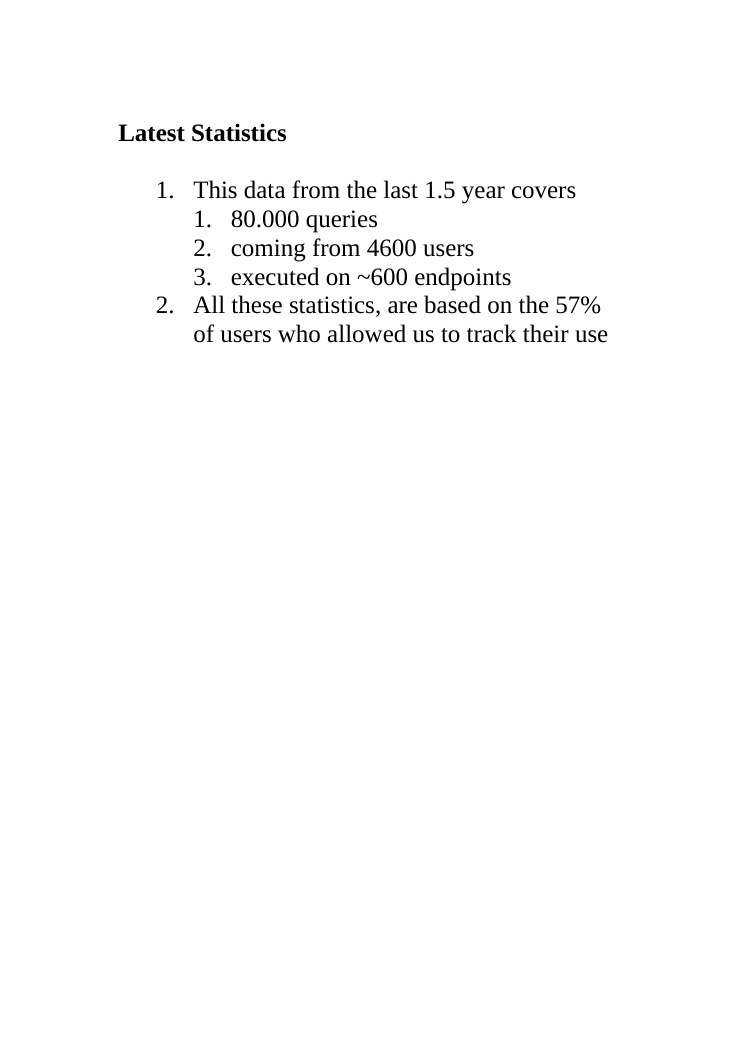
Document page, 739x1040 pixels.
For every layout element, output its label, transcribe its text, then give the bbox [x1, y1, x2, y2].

list This data from the last 1.5 year covers [156, 176, 620, 204]
list 80.000 queries [193, 204, 620, 233]
list executed on ~600 endpoints [193, 262, 620, 291]
text Latest Statistics [118, 118, 620, 147]
list All these statistics, are based on the 57% of users who allowed us to track their use [156, 291, 620, 348]
list coming from 4600 users [193, 233, 620, 262]
